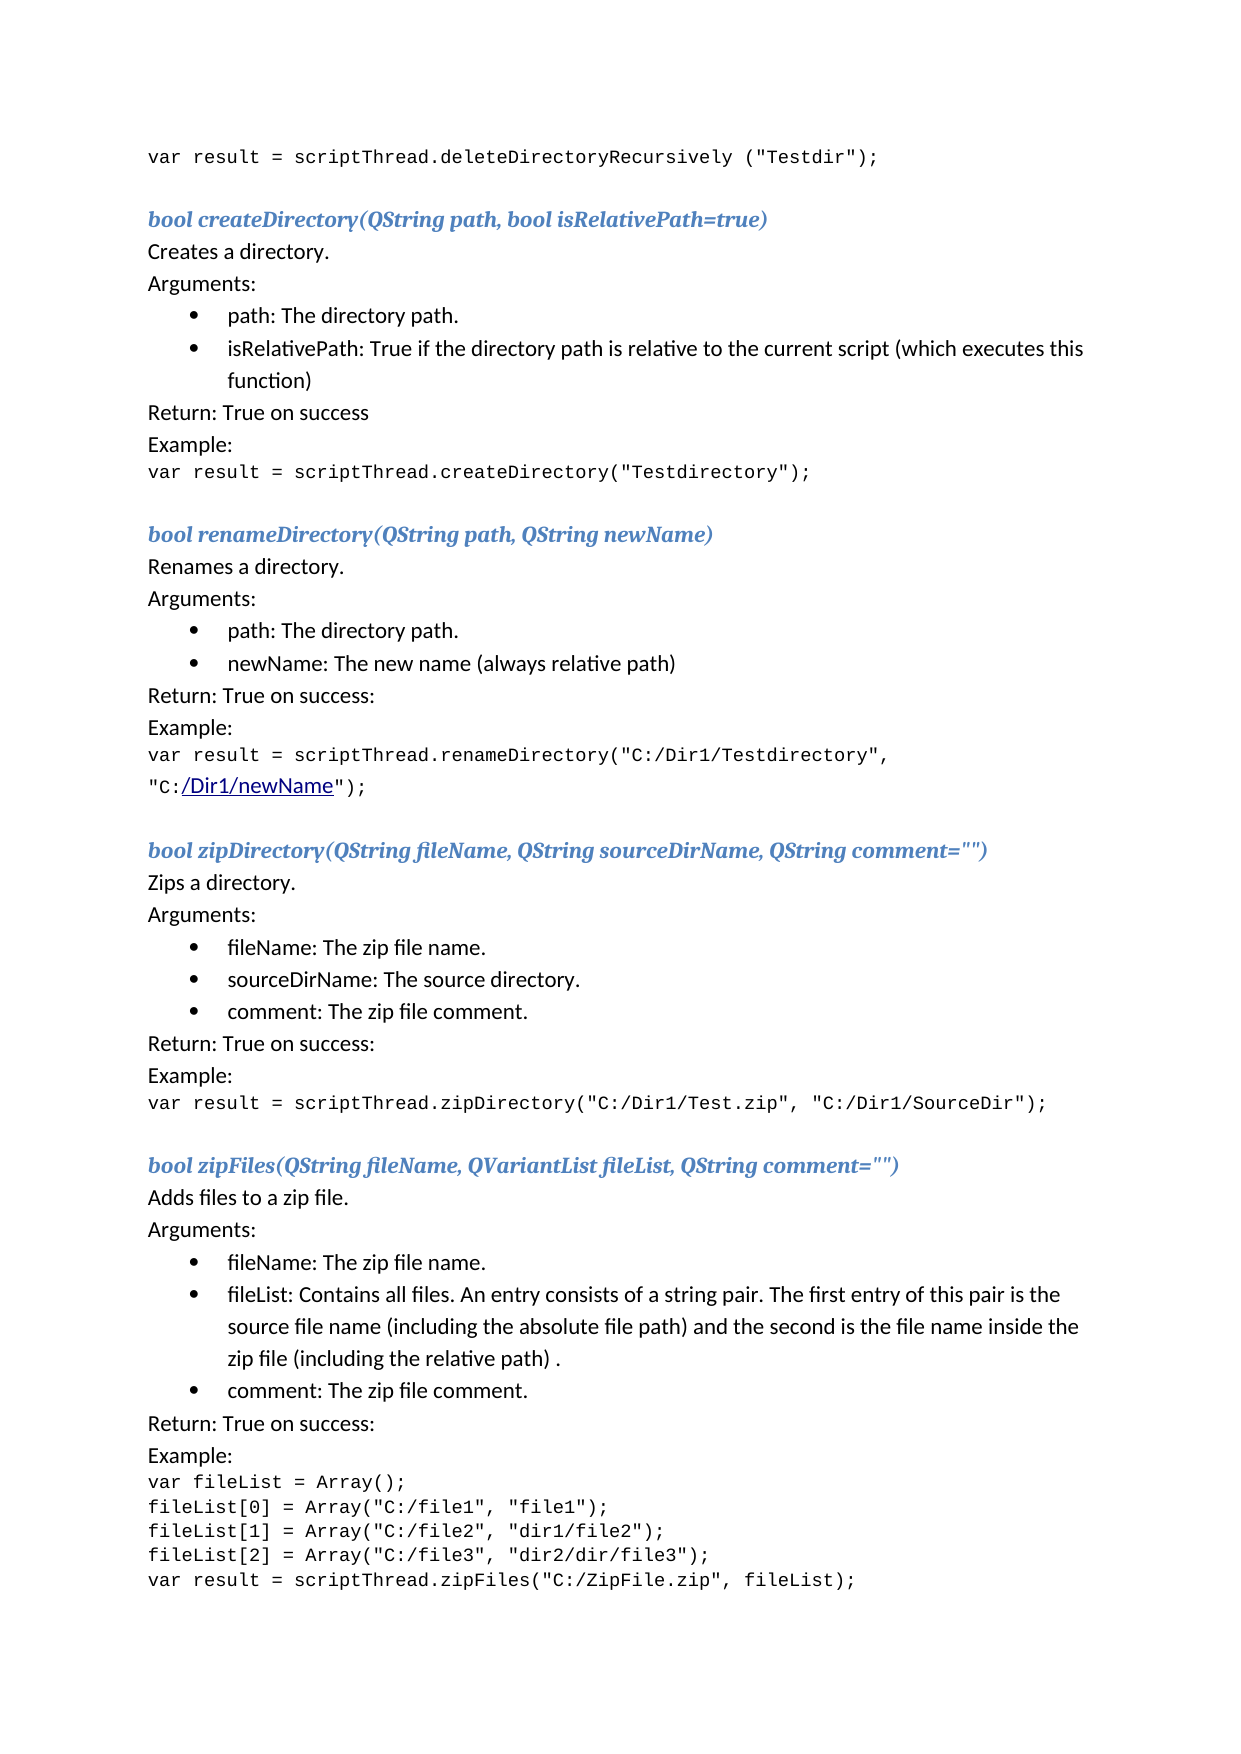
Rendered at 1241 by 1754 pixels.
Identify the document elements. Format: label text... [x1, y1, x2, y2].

text var result = scriptThread.zipFiles("C:/ZipFile.zip", fileList); [148, 1571, 1093, 1592]
text Example: [148, 1441, 1093, 1469]
list fileName: The zip file name. [190, 1248, 1093, 1276]
text Return: True on success: [148, 1029, 1093, 1057]
text var result = scriptThread.renameDirectory("C:/Dir1/Testdirectory", "C:/Dir1/newName"); [148, 745, 1093, 799]
subtitle bool zipFiles(QString fileName, QVariantList fileList, QString comment="") [148, 1153, 1093, 1179]
text Example: [148, 1061, 1093, 1089]
subtitle bool zipDirectory(QString fileName, QString sourceDirName, QString comment="") [148, 838, 1093, 864]
list path: The directory path. [190, 617, 1093, 645]
text Return: True on success [148, 398, 1093, 426]
text Example: [148, 713, 1093, 741]
text fileList[1] = Array("C:/file2", "dir1/file2"); [148, 1522, 1093, 1543]
list path: The directory path. [190, 302, 1093, 330]
text Arguments: [148, 1216, 1093, 1243]
list fileList: Contains all files. An entry consists of a string pair. The first entry of this pair is the source file name (including the absolute file path) and the second is the file name inside the zip file (including the relative path) . [190, 1280, 1093, 1372]
list fileName: The zip file name. [190, 933, 1093, 961]
text var fileList = Array(); [148, 1473, 1093, 1494]
text fileList[0] = Array("C:/file1", "file1"); [148, 1497, 1093, 1519]
list isRelativePath: True if the directory path is relative to the current script (which executes this function) [190, 334, 1093, 394]
text Return: True on success: [148, 681, 1093, 709]
text Adds files to a zip file. [148, 1183, 1093, 1211]
text var result = scriptThread.zipDirectory("C:/Dir1/Test.zip", "C:/Dir1/SourceDir"); [148, 1094, 1093, 1115]
text Creates a directory. [148, 237, 1093, 265]
text Arguments: [148, 901, 1093, 928]
list sourceDirName: The source directory. [190, 965, 1093, 993]
text Example: [148, 430, 1093, 458]
list comment: The zip file comment. [190, 997, 1093, 1025]
subtitle bool createDirectory(QString path, bool isRelativePath=true) [148, 207, 1093, 233]
text fileList[2] = Array("C:/file3", "dir2/dir/file3"); [148, 1546, 1093, 1567]
text Renames a directory. [148, 552, 1093, 580]
list newName: The new name (always relative path) [190, 649, 1093, 677]
text Arguments: [148, 269, 1093, 297]
text Zips a directory. [148, 868, 1093, 896]
list comment: The zip file comment. [190, 1376, 1093, 1404]
text var result = scriptThread.deleteDirectoryRecursively ("Testdir"); [148, 148, 1093, 169]
text Arguments: [148, 584, 1093, 612]
text Return: True on success: [148, 1409, 1093, 1437]
text var result = scriptThread.createDirectory("Testdirectory"); [148, 463, 1093, 484]
subtitle bool renameDirectory(QString path, QString newName) [148, 522, 1093, 548]
